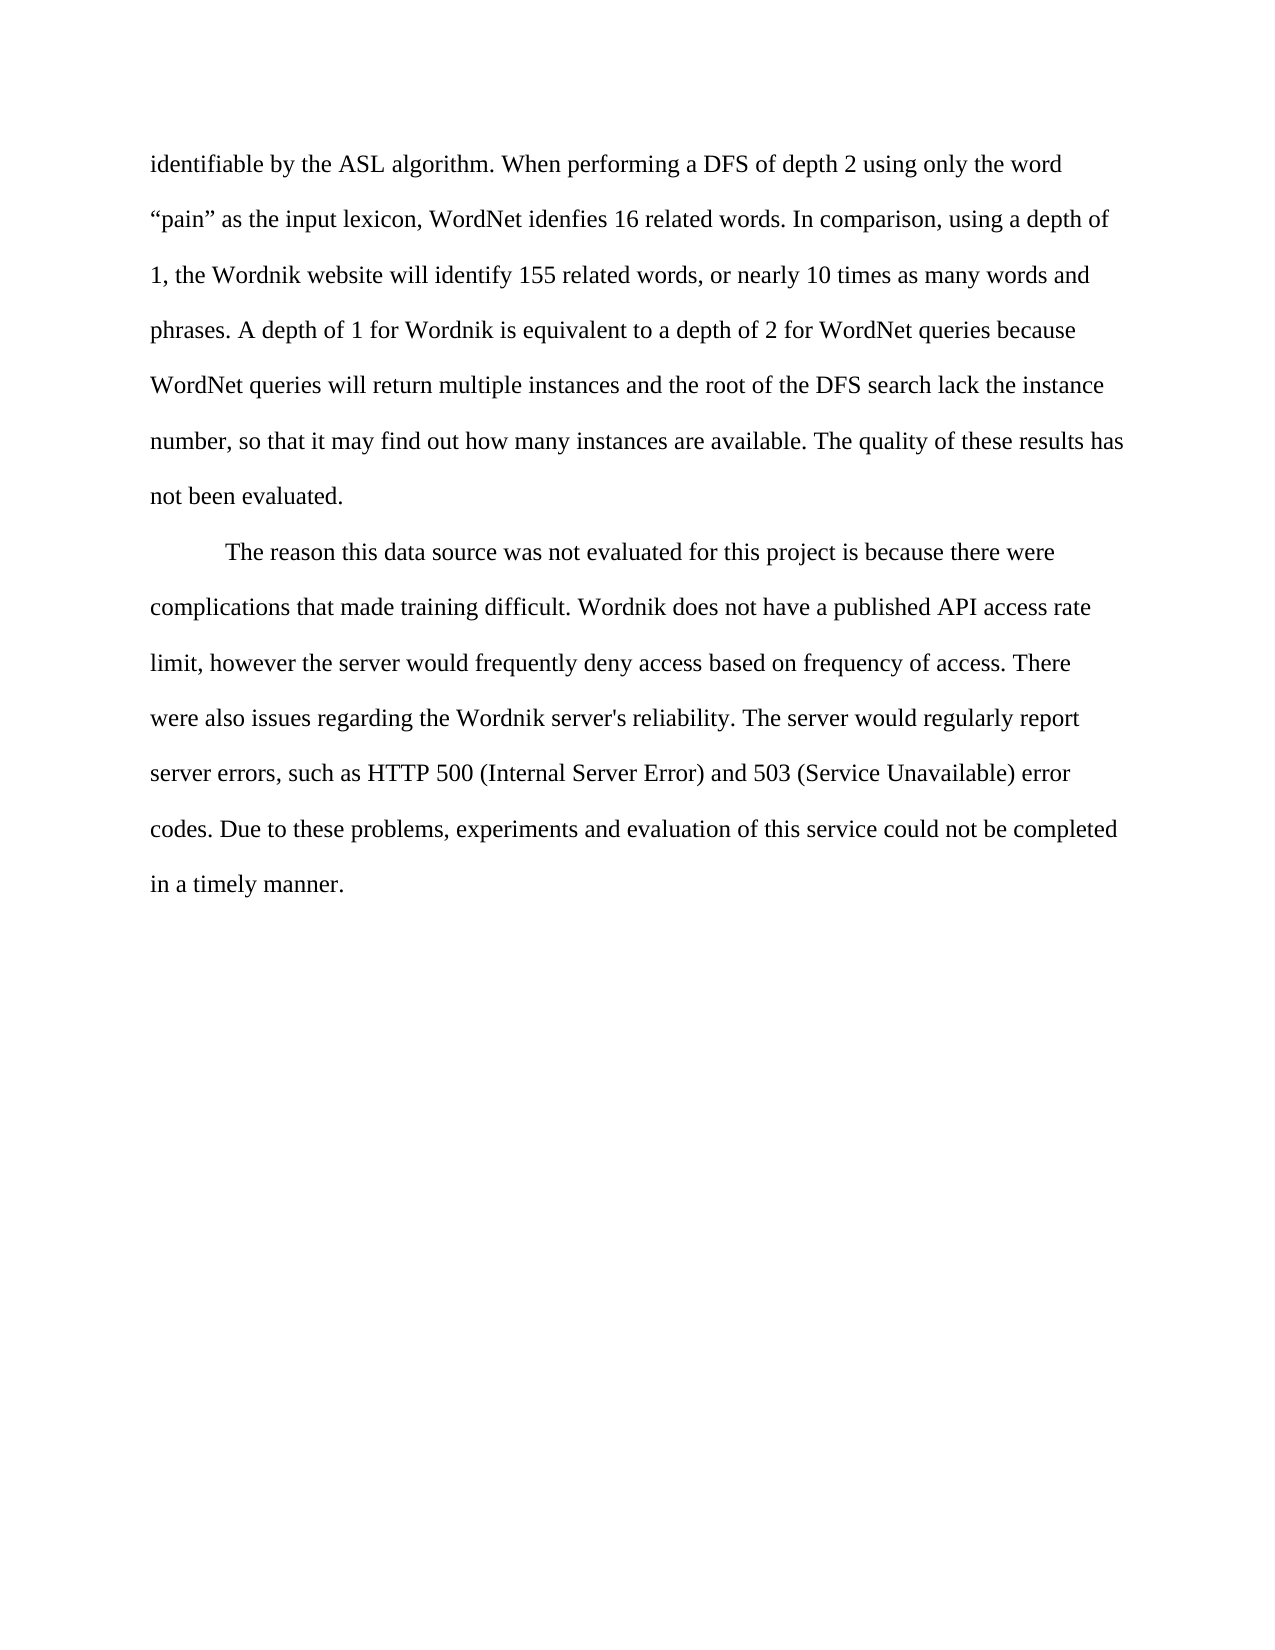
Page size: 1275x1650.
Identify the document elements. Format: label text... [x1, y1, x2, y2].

text The reason this data source was not evaluated for this project is because there were complications that made training difficult. Wordnik does not have a published API access rate limit, however the server would frequently deny access based on frequency of access. There were also issues regarding the Wordnik server's reliability. The server would regularly report server errors, such as HTTP 500 (Internal Server Error) and 503 (Service Unavailable) error codes. Due to these problems, experiments and evaluation of this service could not be completed in a timely manner. [150, 538, 1125, 898]
text identifiable by the ASL algorithm. When performing a DFS of depth 2 using only the word “pain” as the input lexicon, WordNet idenfies 16 related words. In comparison, using a depth of 1, the Wordnik website will identify 155 related words, or nearly 10 times as many words and phrases. A depth of 1 for Wordnik is equivalent to a depth of 2 for WordNet queries because WordNet queries will return multiple instances and the root of the DFS search lack the instance number, so that it may find out how many instances are available. The quality of these results has not been evaluated. [150, 150, 1125, 510]
